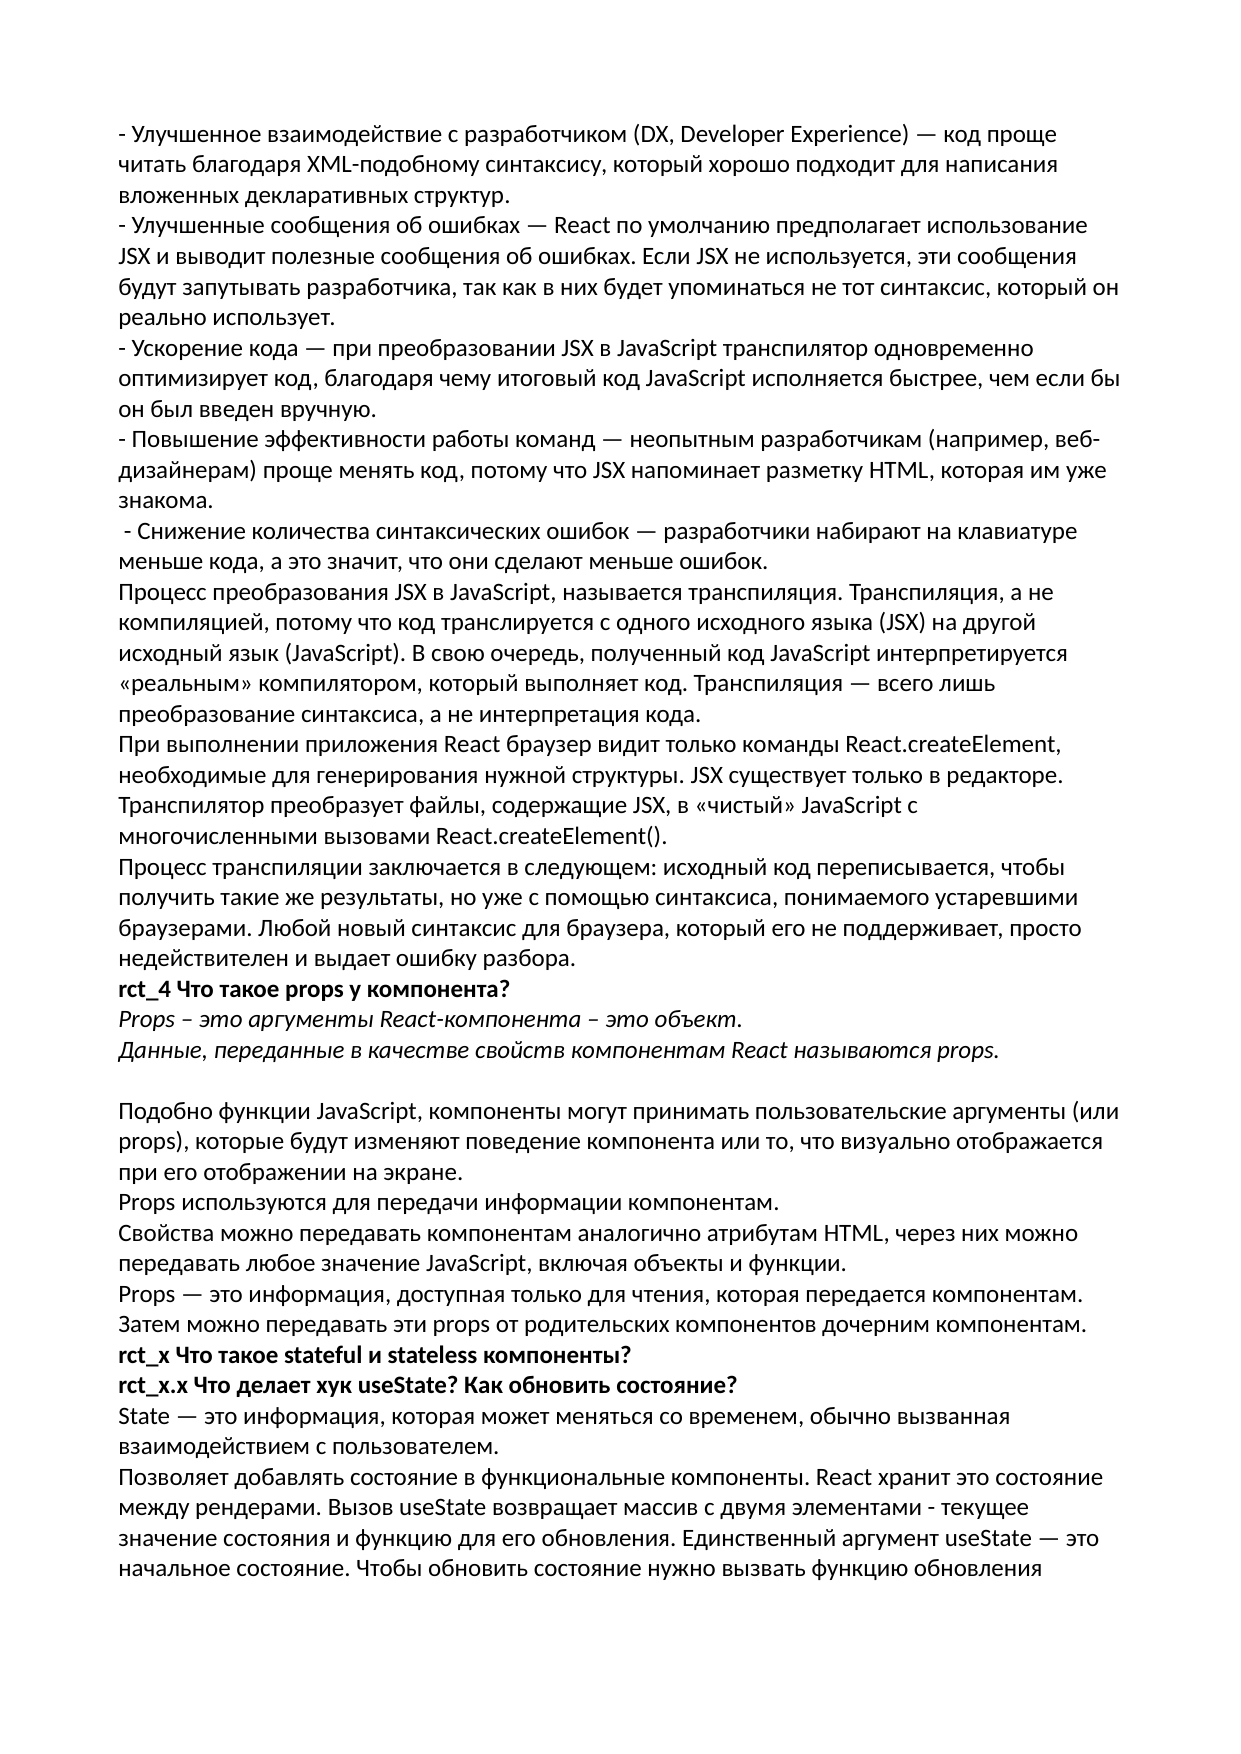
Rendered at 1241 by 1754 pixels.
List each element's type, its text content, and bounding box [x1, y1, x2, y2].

text Props – это аргументы React-компонента – это объект. [118, 1003, 1122, 1034]
text rct_4 Что такое props у компонента? [118, 973, 1122, 1003]
text rct_x.x Что делает хук useState? Как обновить состояние? [118, 1369, 1122, 1400]
text Процесс преобразования JSX в JavaScript, называется транспиляция. Транспиляция, а не компиляцией, потому что код транслируется с одного исходного языка (JSX) на другой исходный язык (JavaScript). В свою очередь, полученный код JavaScript интерпретируется «реальным» компилятором, который выполняет код. Транспиляция — всего лишь преобразование синтаксиса, а не интерпретация кода. [118, 576, 1122, 728]
text Свойства можно передавать компонентам аналогично атрибутам HTML, через них можно передавать любое значение JavaScript, включая объекты и функции. [118, 1217, 1122, 1278]
text Позволяет добавлять состояние в функциональные компоненты. React хранит это состояние между рендерами. Вызов useState возвращает массив с двумя элементами - текущее значение состояния и функцию для его обновления. Единственный аргумент useState — это начальное состояние. Чтобы обновить состояние нужно вызвать функцию обновления [118, 1461, 1122, 1583]
text - Снижение количества синтаксических ошибок — разработчики набирают на клавиатуре меньше кода, а это значит, что они сделают меньше ошибок. [118, 515, 1122, 576]
text - Повышение эффективности работы команд — неопытным разработчикам (например, веб-дизайнерам) проще менять код, потому что JSX напоминает разметку HTML, которая им уже знакома. [118, 423, 1122, 515]
text - Улучшенное взаимодействие с разработчиком (DX, Developer Experience) — код проще читать благодаря XML-подобному синтаксису, который хорошо подходит для написания вложенных декларативных структур. [118, 118, 1122, 210]
text Props — это информация, доступная только для чтения, которая передается компонентам. [118, 1278, 1122, 1308]
text Затем можно передавать эти props от родительских компонентов дочерним компонентам. [118, 1308, 1122, 1339]
text Данные, переданные в качестве свойств компонентам React называются props. [118, 1034, 1122, 1064]
text Подобно функции JavaScript, компоненты могут принимать пользовательские аргументы (или props), которые будут изменяют поведение компонента или то, что визуально отображается при его отображении на экране. [118, 1095, 1122, 1186]
text rct_x Что такое stateful и stateless компоненты? [118, 1339, 1122, 1369]
text При выполнении приложения React браузер видит только команды React.createElement, необходимые для генерирования нужной структуры. JSX существует только в редакторе. Транспилятор преобразует файлы, содержащие JSX, в «чистый» JavaScript с многочисленными вызовами React.createElement(). [118, 728, 1122, 851]
text Props используются для передачи информации компонентам. [118, 1186, 1122, 1217]
text - Улучшенные сообщения об ошибках — React по умолчанию предполагает использование JSX и выводит полезные сообщения об ошибках. Если JSX не используется, эти сообщения будут запутывать разработчика, так как в них будет упоминаться не тот синтаксис, который он реально использует. [118, 210, 1122, 332]
text Процесс транспиляции заключается в следующем: исходный код переписывается, чтобы получить такие же результаты, но уже с помощью синтаксиса, понимаемого устаревшими браузерами. Любой новый синтаксис для браузера, который его не поддерживает, просто недействителен и выдает ошибку разбора. [118, 851, 1122, 973]
text - Ускорение кода — при преобразовании JSX в JavaScript транспилятор одновременно оптимизирует код, благодаря чему итоговый код JavaScript исполняется быстрее, чем если бы он был введен вручную. [118, 332, 1122, 423]
text State — это информация, которая может меняться со временем, обычно вызванная взаимодействием с пользователем. [118, 1400, 1122, 1461]
